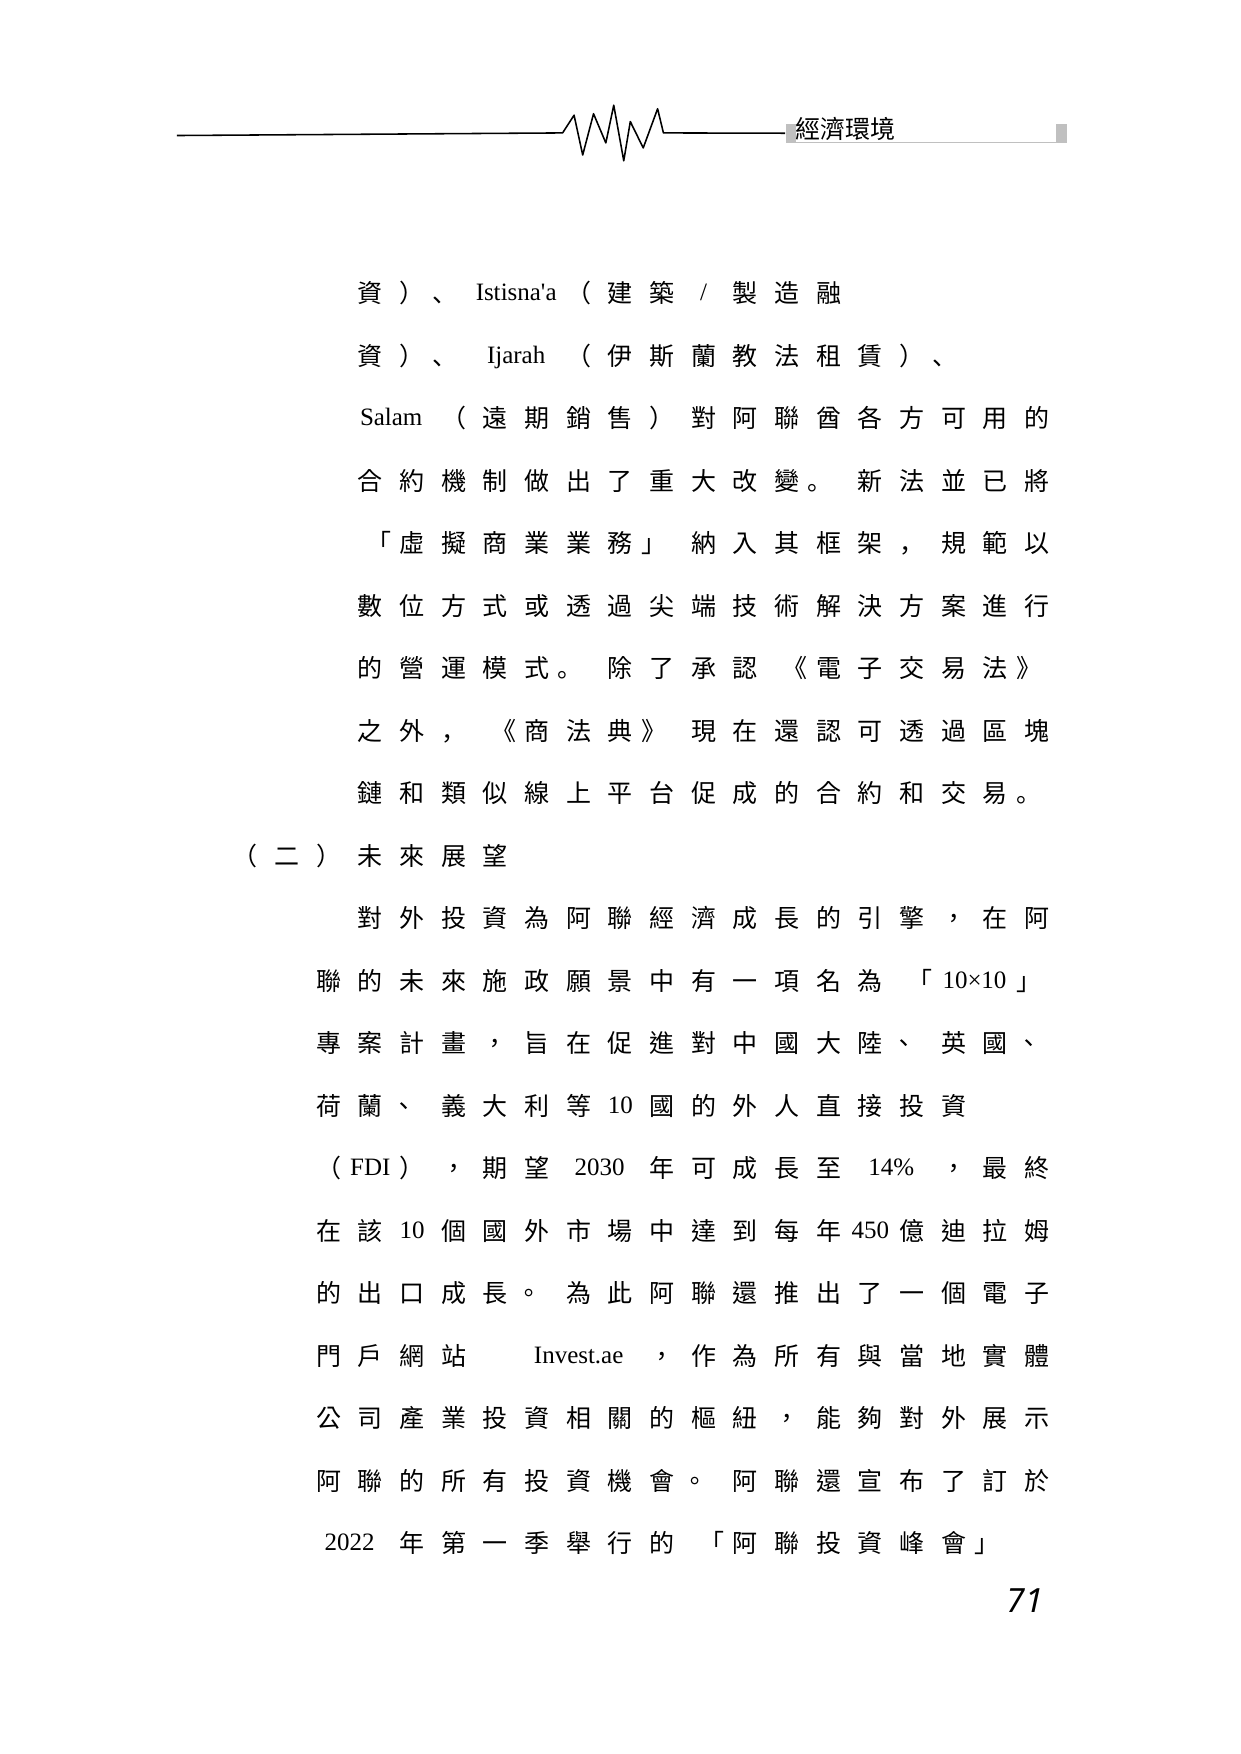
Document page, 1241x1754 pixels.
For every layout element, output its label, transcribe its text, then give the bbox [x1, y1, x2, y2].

text 對外投資為阿聯經濟成長的引擎，在阿聯的未來施政願景中有一項名為「10×10」專案計畫，旨在促進對中國大陸、英國、荷蘭、義大利等10國的外人直接投資（FDI），期望2030年可成長至14%，最終在該10個國外市場中達到每年450億迪拉姆的出口成長。為此阿聯還推出了一個電子門戶網站 Invest.ae，作為所有與當地實體公司產業投資相關的樞紐，能夠對外展示阿聯的所有投資機會。阿聯還宣布了訂於2022年第一季舉行的「阿聯投資峰會」 [281, 875, 1058, 1563]
text （二）未來展望 [207, 813, 1058, 875]
text 資）、Istisna'a（建築/製造融資）、Ijarah（伊斯蘭教法租賃）、 Salam（遠期銷售）對阿聯酋各方可用的合約機制做出了重大改變。新法並已將「虛擬商業業務」納入其框架，規範以數位方式或透過尖端技術解決方案進行的營運模式。除了承認《電子交易法》之外，《商法典》現在還認可透過區塊鏈和類似線上平台促成的合約和交易。 [330, 250, 1058, 813]
